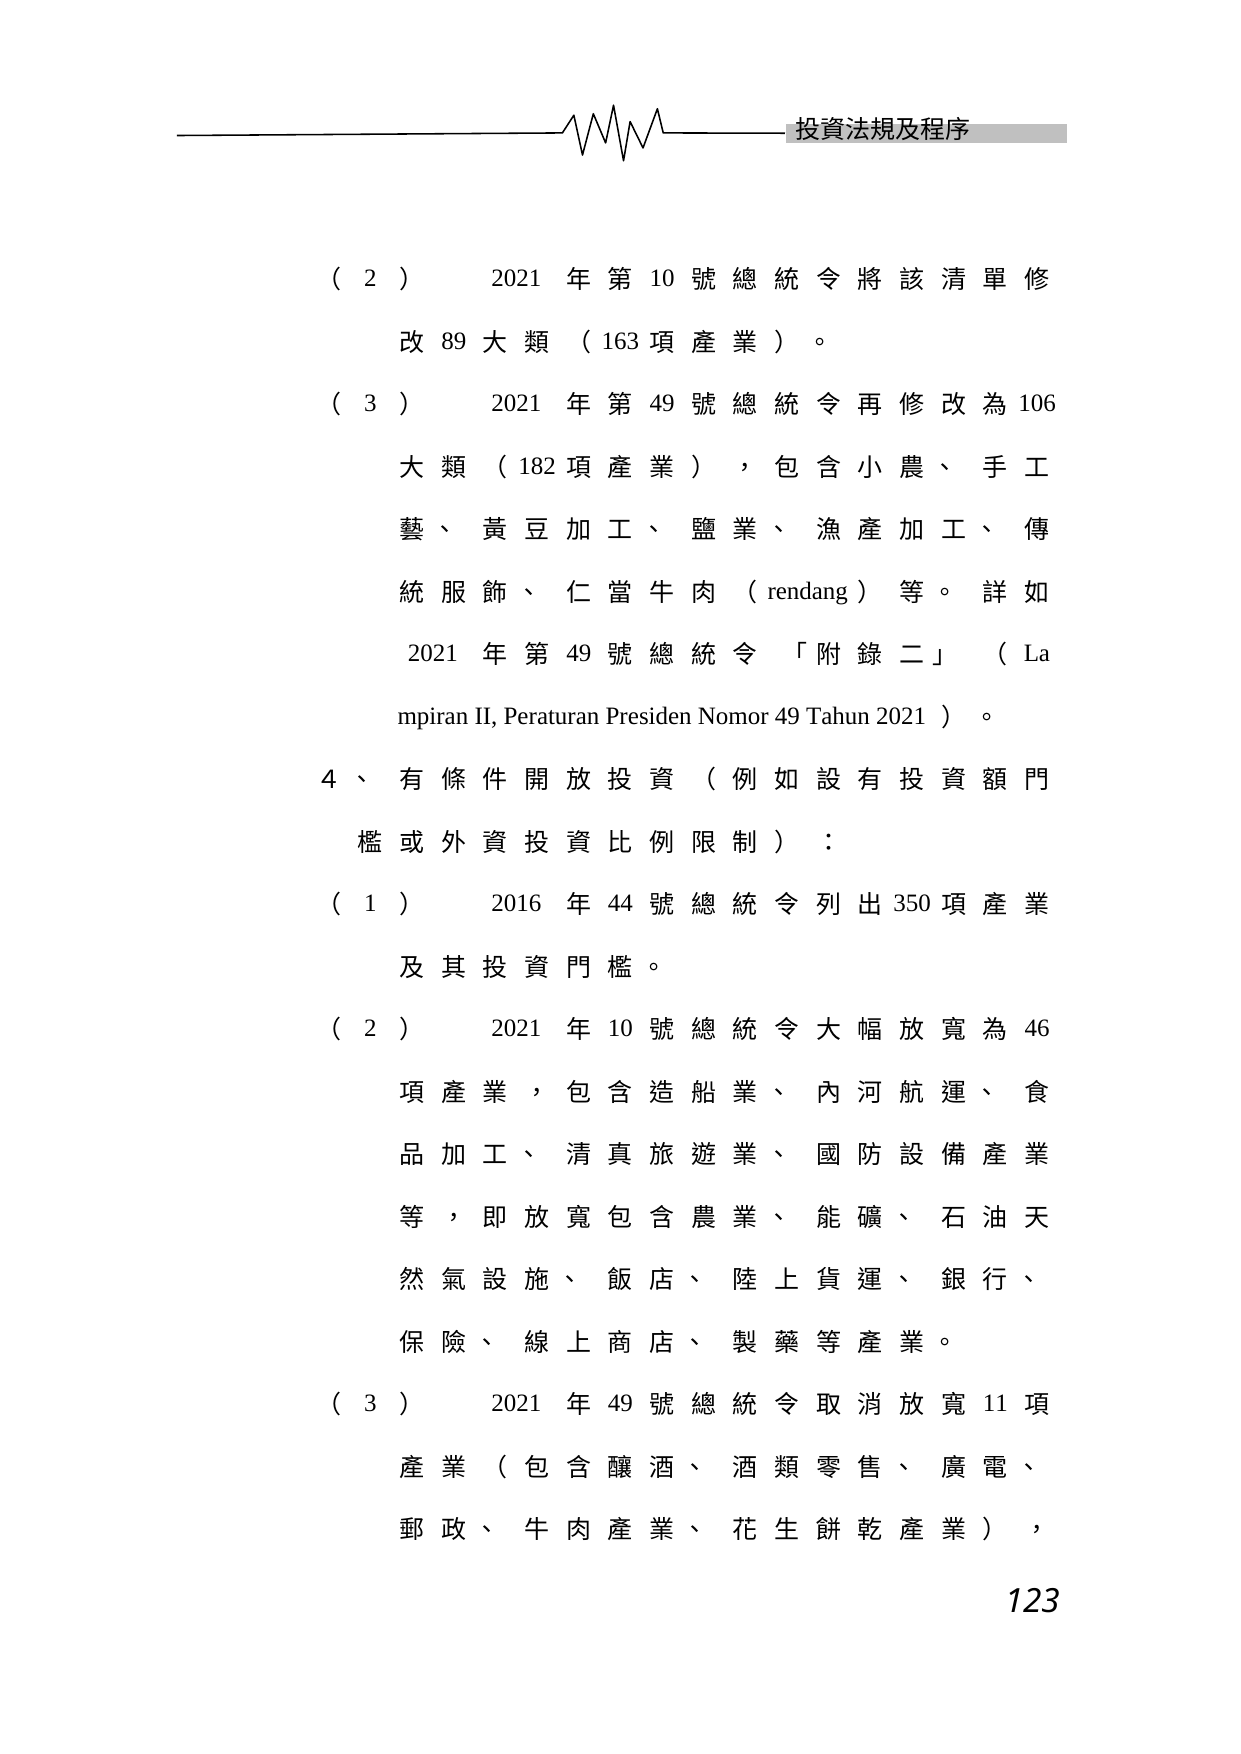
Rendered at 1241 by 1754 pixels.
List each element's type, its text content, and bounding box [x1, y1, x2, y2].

text （2） 2021年第10號總統令將該清單修改89大類（163項產業）。 [306, 236, 1058, 361]
text （2） 2021年10號總統令大幅放寬為46項產業，包含造船業、內河航運、食品加工、清真旅遊業、國防設備產業等，即放寬包含農業、能礦、石油天然氣設施、飯店、陸上貨運、銀行、保險、線上商店、製藥等產業。 [306, 986, 1058, 1361]
text （3） 2021年第49號總統令再修改為106大類（182項產業），包含小農、手工藝、黃豆加工、鹽業、漁產加工、傳統服飾、仁當牛肉（rendang）等。詳如2021年第49號總統令「附錄二」（Lampiran II, Peraturan Presiden Nomor 49 Tahun 2021）。 [306, 361, 1058, 736]
text （3） 2021年49號總統令取消放寬11項產業（包含釀酒、酒類零售、廣電、郵政、牛肉產業、花生餅乾產業）， [306, 1361, 1058, 1549]
text ４、有條件開放投資（例如設有投資額門檻或外資投資比例限制）： [281, 736, 1058, 861]
text （1） 2016年44號總統令列出350項產業及其投資門檻。 [306, 861, 1058, 986]
